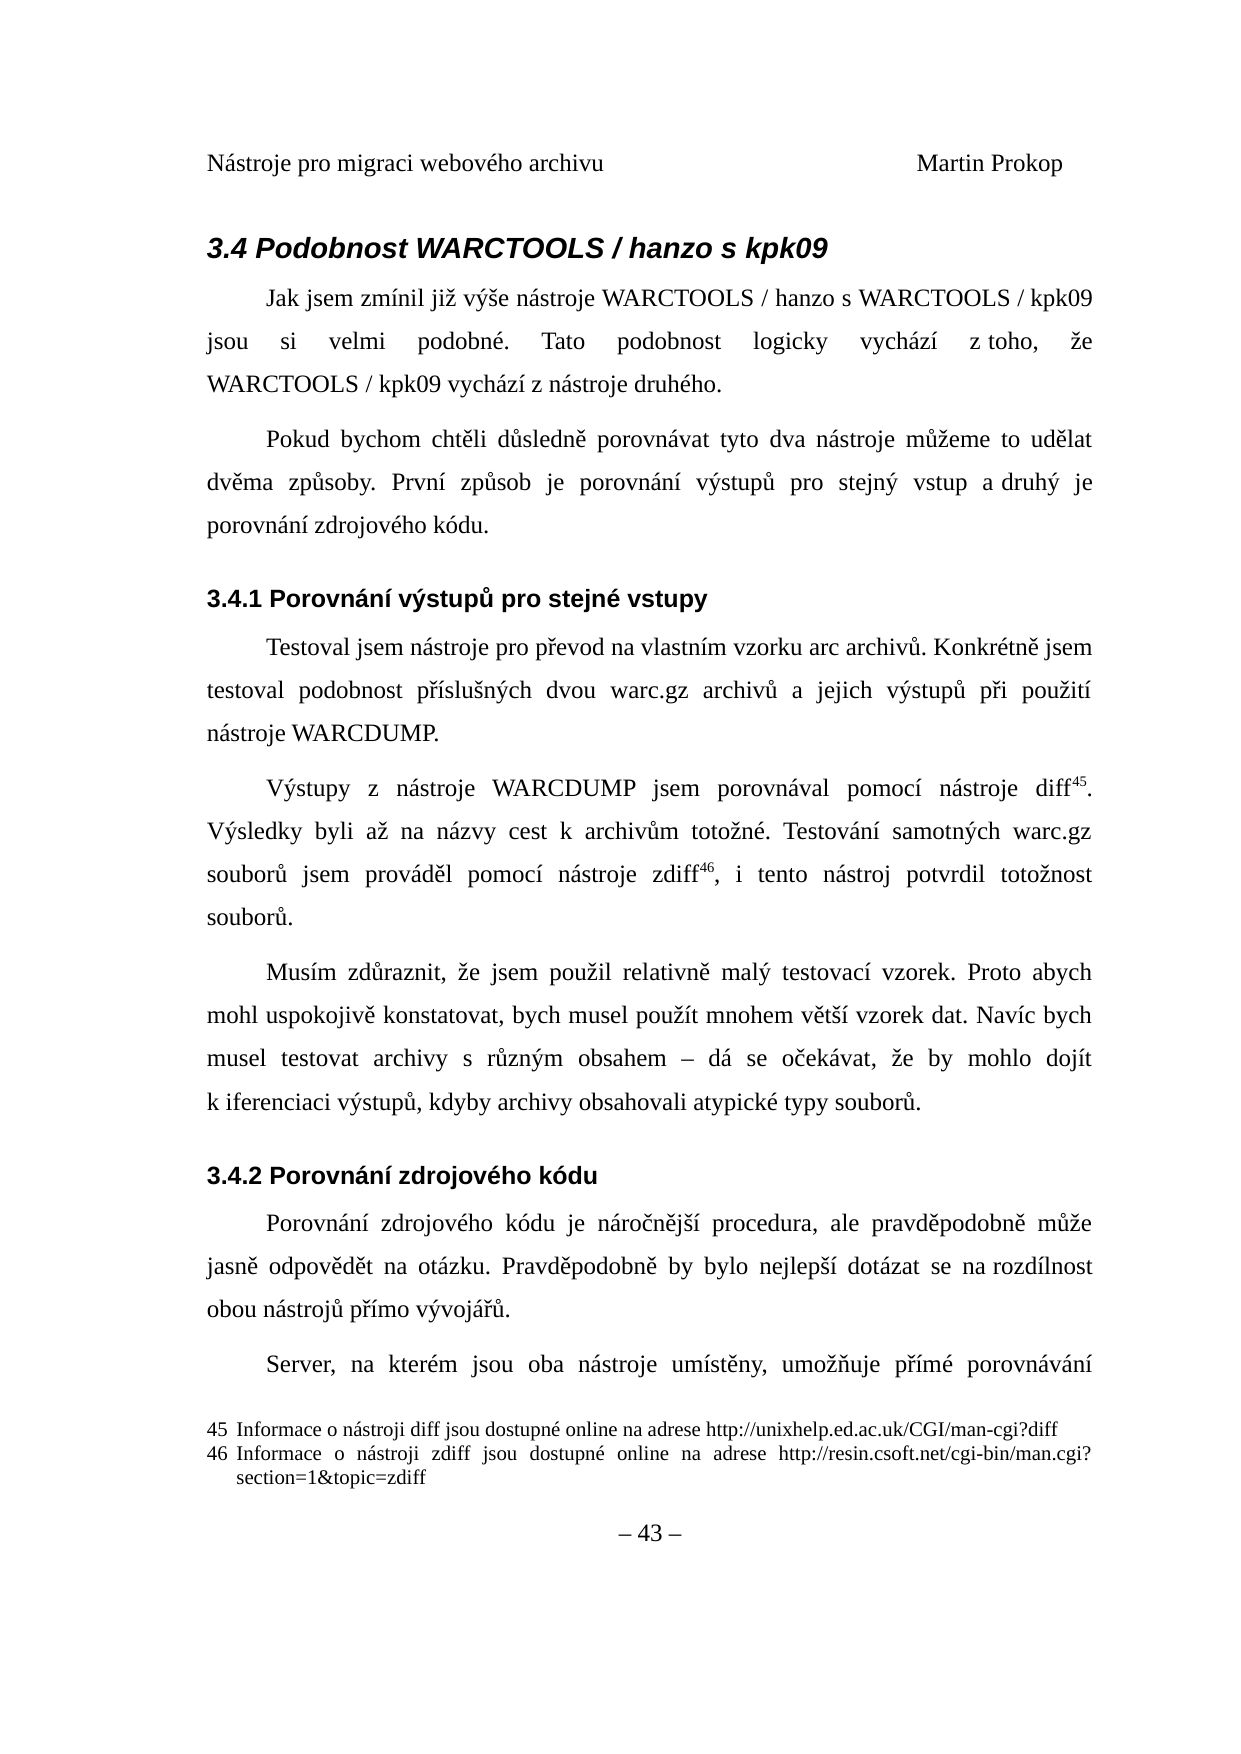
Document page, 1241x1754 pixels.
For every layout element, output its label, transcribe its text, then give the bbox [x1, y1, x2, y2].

subtitle 3.4.2 Porovnání zdrojového kódu [207, 1161, 1093, 1189]
text Informace o nástroji diff jsou dostupné online na adrese http://unixhelp.ed.ac.uk/CGI/man-cgi?diff [207, 1417, 1093, 1441]
text Pokud bychom chtěli důsledně porovnávat tyto dva nástroje můžeme to udělat dvěma způsoby. První způsob je porovnání výstupů pro stejný vstup a druhý je porovnání zdrojového kódu. [207, 424, 1093, 539]
text Testoval jsem nástroje pro převod na vlastním vzorku arc archivů. Konkrétně jsem testoval podobnost příslušných dvou warc.gz archivů a jejich výstupů při použití nástroje WARCDUMP. [207, 632, 1093, 747]
text Informace o nástroji zdiff jsou dostupné online na adrese http://resin.csoft.net/cgi-bin/man.cgi?section=1&topic=zdiff [207, 1441, 1093, 1489]
text Výstupy z nástroje WARCDUMP jsem porovnával pomocí nástroje diff. Výsledky byli až na názvy cest k archivům totožné. Testování samotných warc.gz souborů jsem prováděl pomocí nástroje zdiff, i tento nástroj potvrdil totožnost souborů. [207, 773, 1093, 931]
subtitle 3.4.1 Porovnání výstupů pro stejné vstupy [207, 584, 1093, 613]
text Musím zdůraznit, že jsem použil relativně malý testovací vzorek. Proto abych mohl uspokojivě konstatovat, bych musel použít mnohem větší vzorek dat. Navíc bych musel testovat archivy s různým obsahem – dá se očekávat, že by mohlo dojít k iferenciaci výstupů, kdyby archivy obsahovali atypické typy souborů. [207, 957, 1093, 1115]
text Porovnání zdrojového kódu je náročnější procedura, ale pravděpodobně může jasně odpovědět na otázku. Pravděpodobně by bylo nejlepší dotázat se na rozdílnost obou nástrojů přímo vývojářů. [207, 1208, 1093, 1323]
text Server, na kterém jsou oba nástroje umístěny, umožňuje přímé porovnávání [207, 1349, 1093, 1378]
subtitle 3.4 Podobnost WARCTOOLS / hanzo s kpk09 [207, 231, 1093, 264]
text Jak jsem zmínil již výše nástroje WARCTOOLS / hanzo s WARCTOOLS / kpk09 jsou si velmi podobné. Tato podobnost logicky vychází z toho, že WARCTOOLS / kpk09 vychází z nástroje druhého. [207, 283, 1093, 398]
